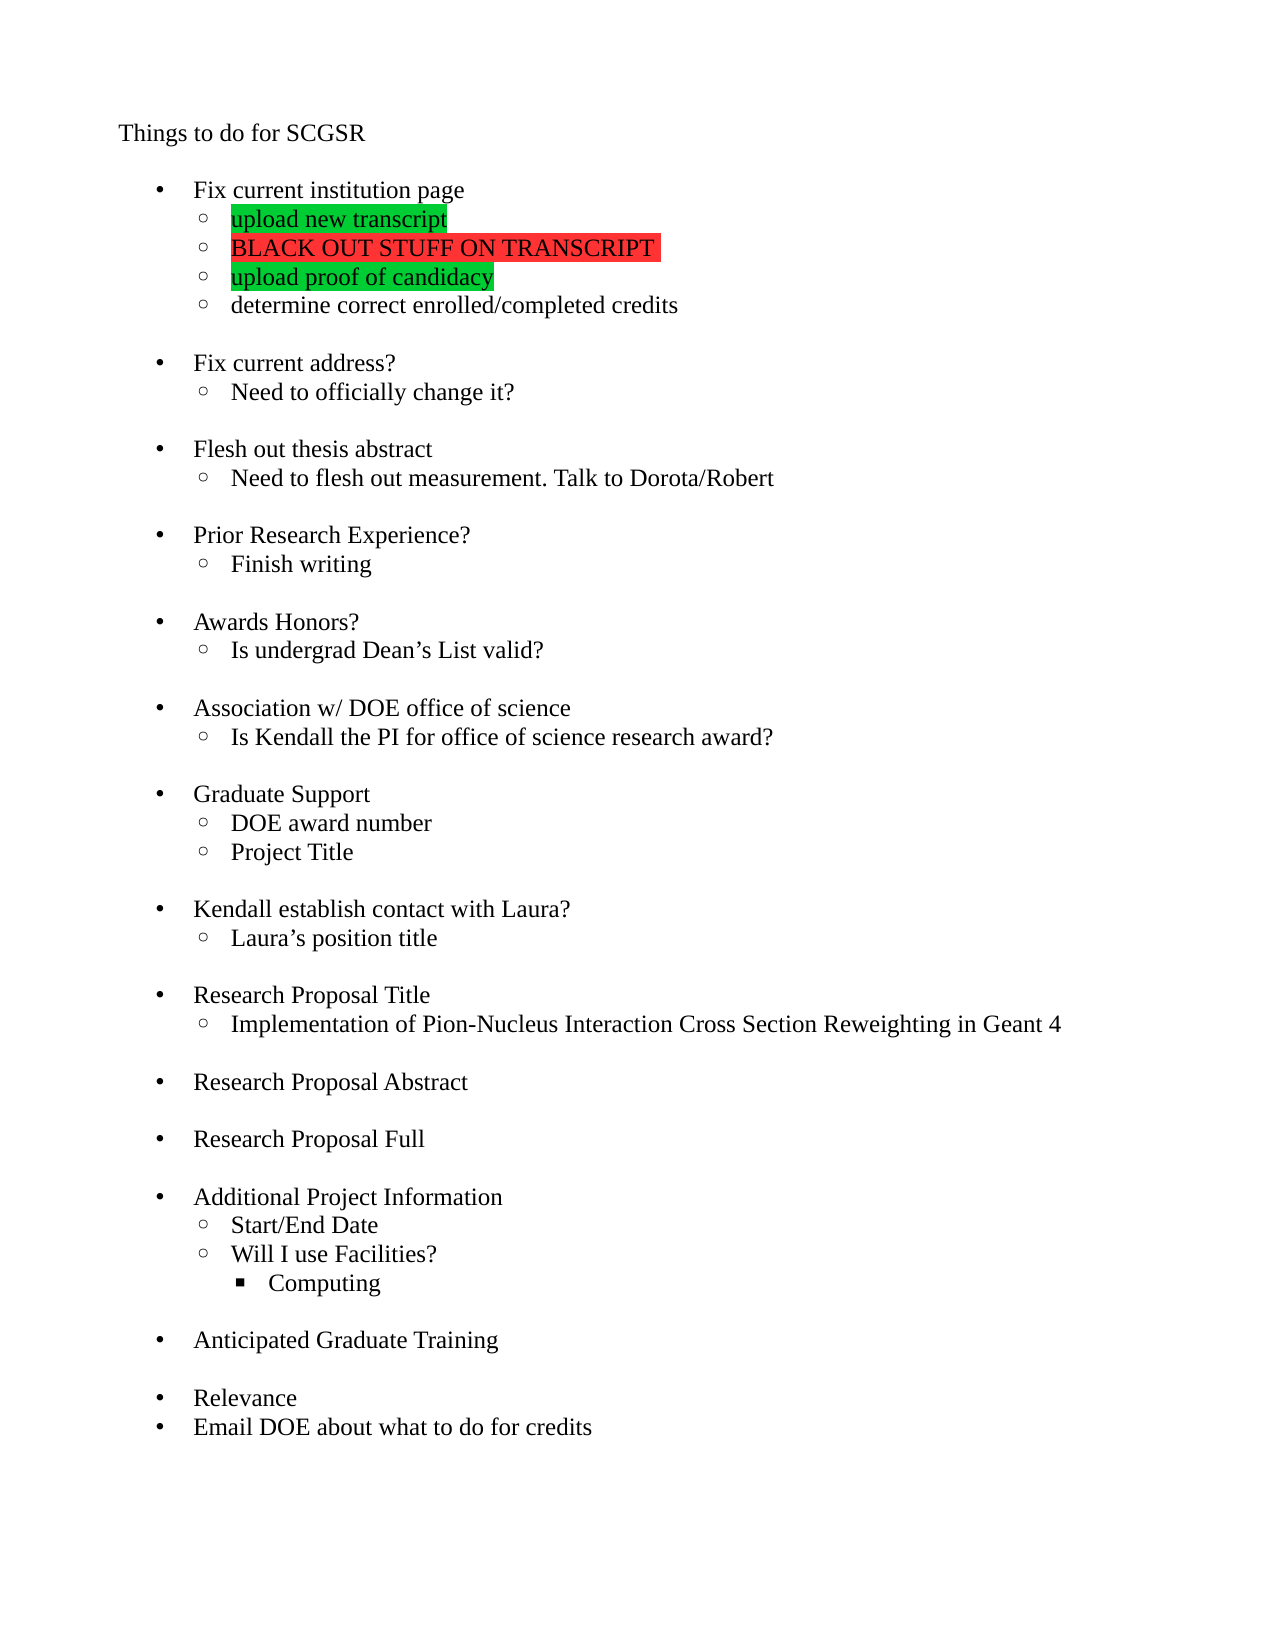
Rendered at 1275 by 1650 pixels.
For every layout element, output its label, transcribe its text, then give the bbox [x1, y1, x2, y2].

list Need to flesh out measurement. Talk to Dorota/Robert [193, 463, 1157, 492]
list upload proof of candidacy [193, 262, 1157, 291]
list Relevance [156, 1383, 1157, 1412]
list Awards Honors? [156, 607, 1157, 636]
list BLACK OUT STUFF ON TRANSCRIPT [193, 233, 1157, 262]
list Association w/ DOE office of science [156, 693, 1157, 722]
list Fix current institution page [156, 176, 1157, 204]
list Flesh out thesis abstract [156, 434, 1157, 463]
list Need to officially change it? [193, 377, 1157, 406]
list DOE award number [193, 808, 1157, 837]
list Is Kendall the PI for office of science research award? [193, 722, 1157, 751]
list Is undergrad Dean’s List valid? [193, 636, 1157, 664]
list Will I use Facilities? [193, 1239, 1157, 1268]
text Things to do for SCGSR [118, 118, 1157, 147]
list determine correct enrolled/completed credits [193, 291, 1157, 319]
list Anticipated Graduate Training [156, 1326, 1157, 1354]
list Research Proposal Abstract [156, 1067, 1157, 1096]
list Research Proposal Title [156, 981, 1157, 1009]
list Implementation of Pion-Nucleus Interaction Cross Section Reweighting in Geant 4 [193, 1009, 1157, 1038]
list Additional Project Information [156, 1182, 1157, 1211]
list Project Title [193, 837, 1157, 866]
list Fix current address? [156, 348, 1157, 377]
list Kendall establish contact with Laura? [156, 894, 1157, 923]
list Email DOE about what to do for credits [156, 1412, 1157, 1441]
list Prior Research Experience? [156, 521, 1157, 549]
list Graduate Support [156, 779, 1157, 808]
list Research Proposal Full [156, 1124, 1157, 1153]
list Start/End Date [193, 1211, 1157, 1239]
list Finish writing [193, 549, 1157, 578]
list Computing [231, 1268, 1157, 1297]
list upload new transcript [193, 204, 1157, 233]
list Laura’s position title [193, 923, 1157, 952]
